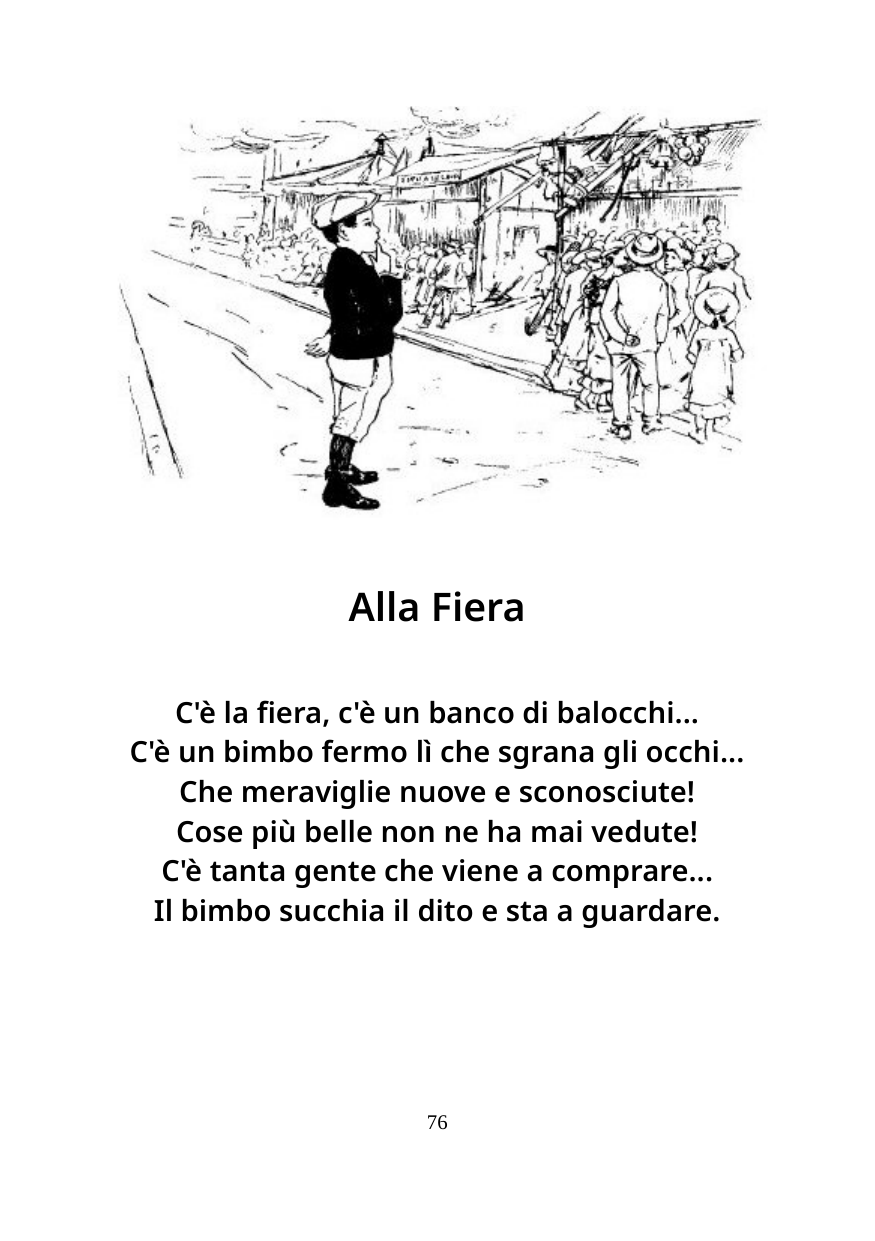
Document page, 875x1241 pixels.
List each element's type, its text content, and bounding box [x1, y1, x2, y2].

text C'è la fiera, c'è un banco di balocchi... C'è un bimbo fermo lì che sgrana gli occhi... Che meraviglie nuove e sconosciute! Cose più belle non ne ha mai vedute! C'è tanta gente che viene a comprare... Il bimbo succhia il dito e sta a guardare. [106, 692, 768, 930]
picture [106, 106, 768, 521]
subtitle Alla Fiera [106, 521, 768, 633]
